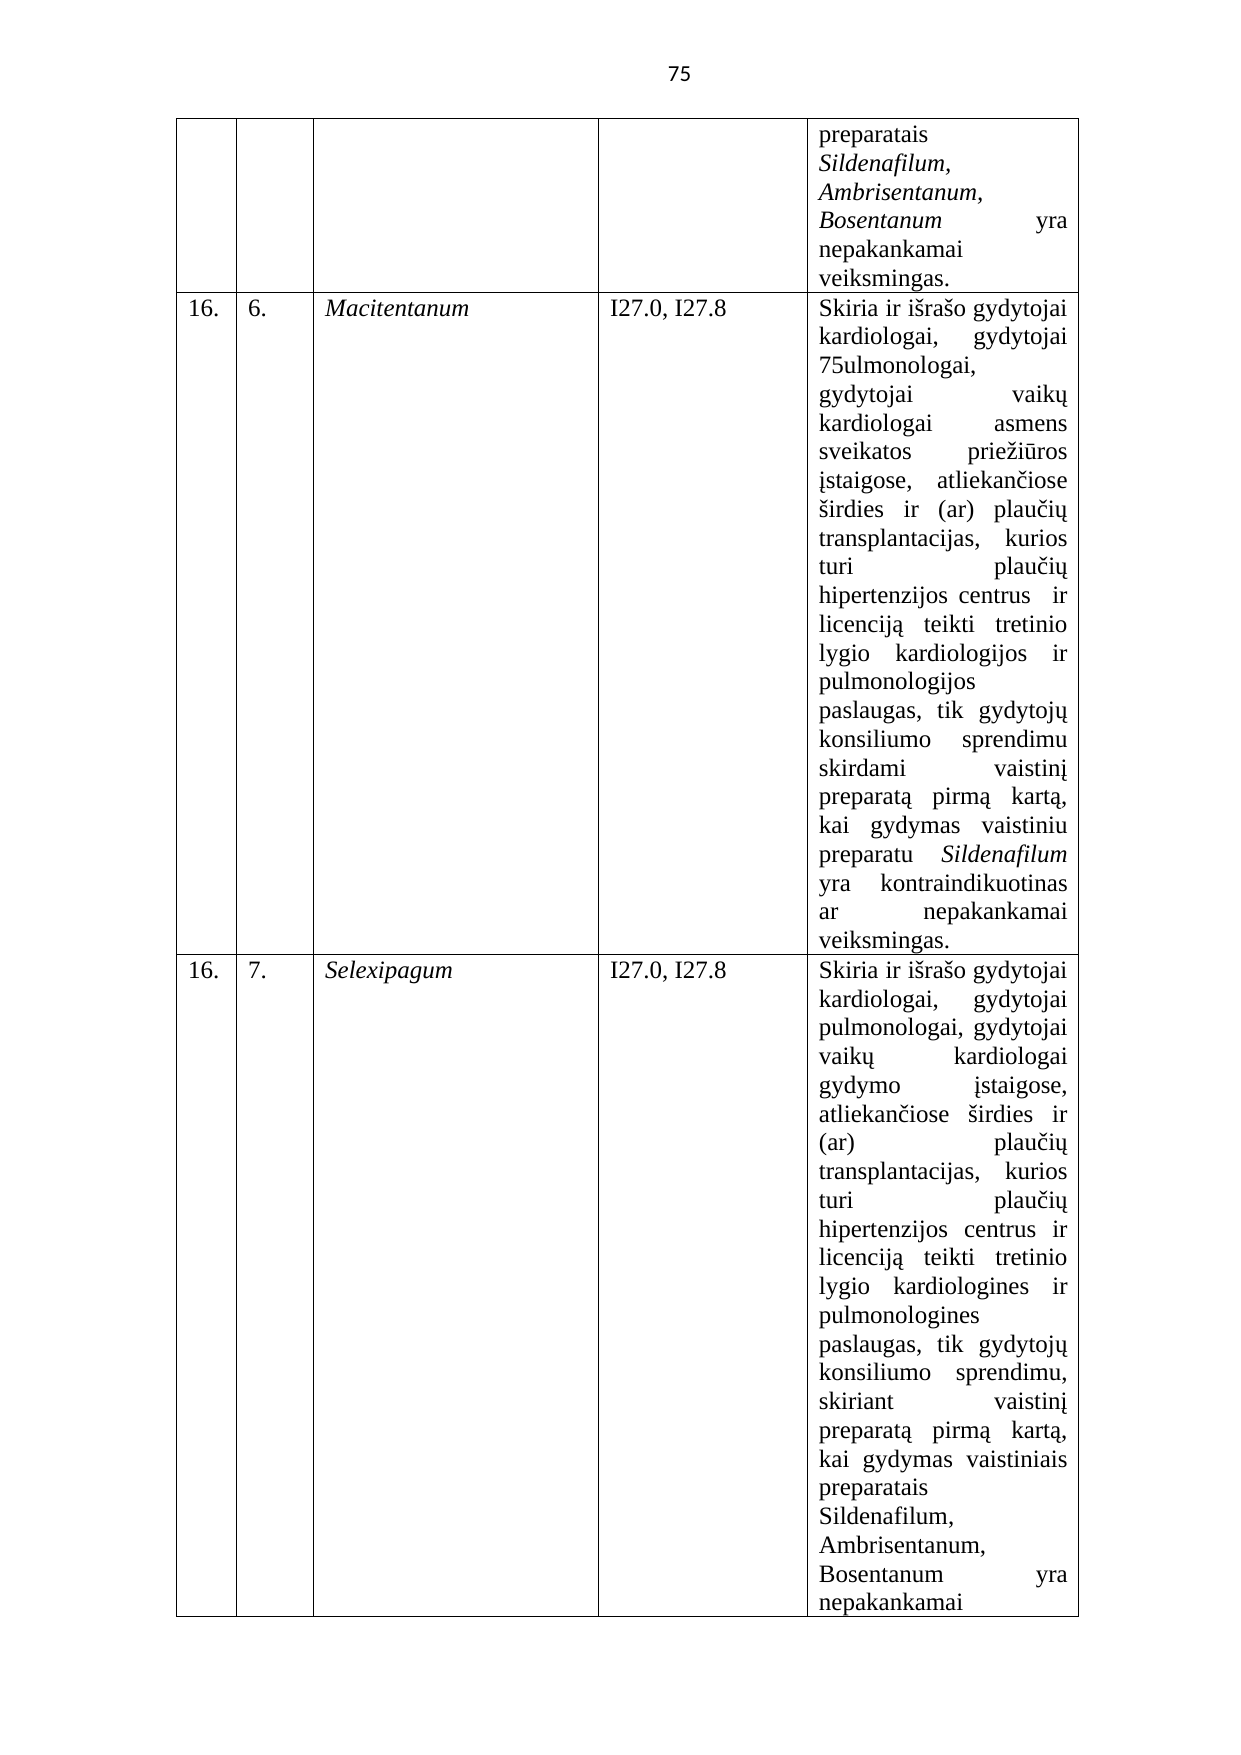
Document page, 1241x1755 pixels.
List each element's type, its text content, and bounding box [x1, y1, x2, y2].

table_cell [599, 119, 807, 292]
table_cell [1103, 954, 1109, 1616]
table_cell [1079, 292, 1083, 954]
table_cell [314, 119, 598, 292]
table_cell Skiria ir išrašo gydytojai kardiologai, gydytojai pulmonologai, gydytojai vaikų kardiologai gydymo įstaigose, atliekančiose širdies ir (ar) plaučių transplantacijas, kurios turi plaučių hipertenzijos centrus ir licenciją teikti tretinio lygio kardiologines ir pulmonologines paslaugas, tik gydytojų konsiliumo sprendimu, skiriant vaistinį preparatą pirmą kartą, kai gydymas vaistiniais preparatais Sildenafilum, Ambrisentanum, Bosentanum yra nepakankamai [808, 955, 1078, 1616]
table_cell [1109, 292, 1123, 954]
table_cell [1093, 292, 1099, 954]
table_cell [1109, 954, 1123, 1616]
table_cell [1109, 118, 1123, 292]
table_cell Macitentanum [314, 293, 598, 954]
table_cell Selexipagum [314, 955, 598, 1616]
table_cell [1088, 292, 1093, 954]
table_cell [1093, 118, 1099, 292]
table_cell I27.0, I27.8 [599, 293, 807, 954]
table_cell [1079, 118, 1083, 292]
table_cell [1079, 954, 1083, 1616]
table_cell [1088, 954, 1093, 1616]
table_cell [1088, 118, 1093, 292]
table_cell preparatais Sildenafilum, Ambrisentanum, Bosentanum yra nepakankamai veiksmingas. [808, 119, 1078, 292]
table_cell [237, 119, 313, 292]
table_cell [1099, 118, 1103, 292]
table_cell [1093, 954, 1099, 1616]
table_cell [1084, 118, 1088, 292]
table_cell 6. [237, 293, 313, 954]
table_cell [1103, 292, 1109, 954]
table_cell Skiria ir išrašo gydytojai kardiologai, gydytojai 1ulmonologai, gydytojai vaikų kardiologai asmens sveikatos priežiūros įstaigose, atliekančiose širdies ir (ar) plaučių transplantacijas, kurios turi plaučių hipertenzijos centrus ir licenciją teikti tretinio lygio kardiologijos ir pulmonologijos paslaugas, tik gydytojų konsiliumo sprendimu skirdami vaistinį preparatą pirmą kartą, kai gydymas vaistiniu preparatu Sildenafilum yra kontraindikuotinas ar nepakankamai veiksmingas. [808, 293, 1078, 954]
table_cell I27.0, I27.8 [599, 955, 807, 1616]
table_cell 16. [177, 293, 236, 954]
table_cell [1099, 954, 1103, 1616]
table_cell [177, 119, 236, 292]
table_cell [1099, 292, 1103, 954]
table_cell [1103, 118, 1109, 292]
table_cell 7. [237, 955, 313, 1616]
table_cell [1084, 292, 1088, 954]
table_cell [1084, 954, 1088, 1616]
table_cell 16. [177, 955, 236, 1616]
